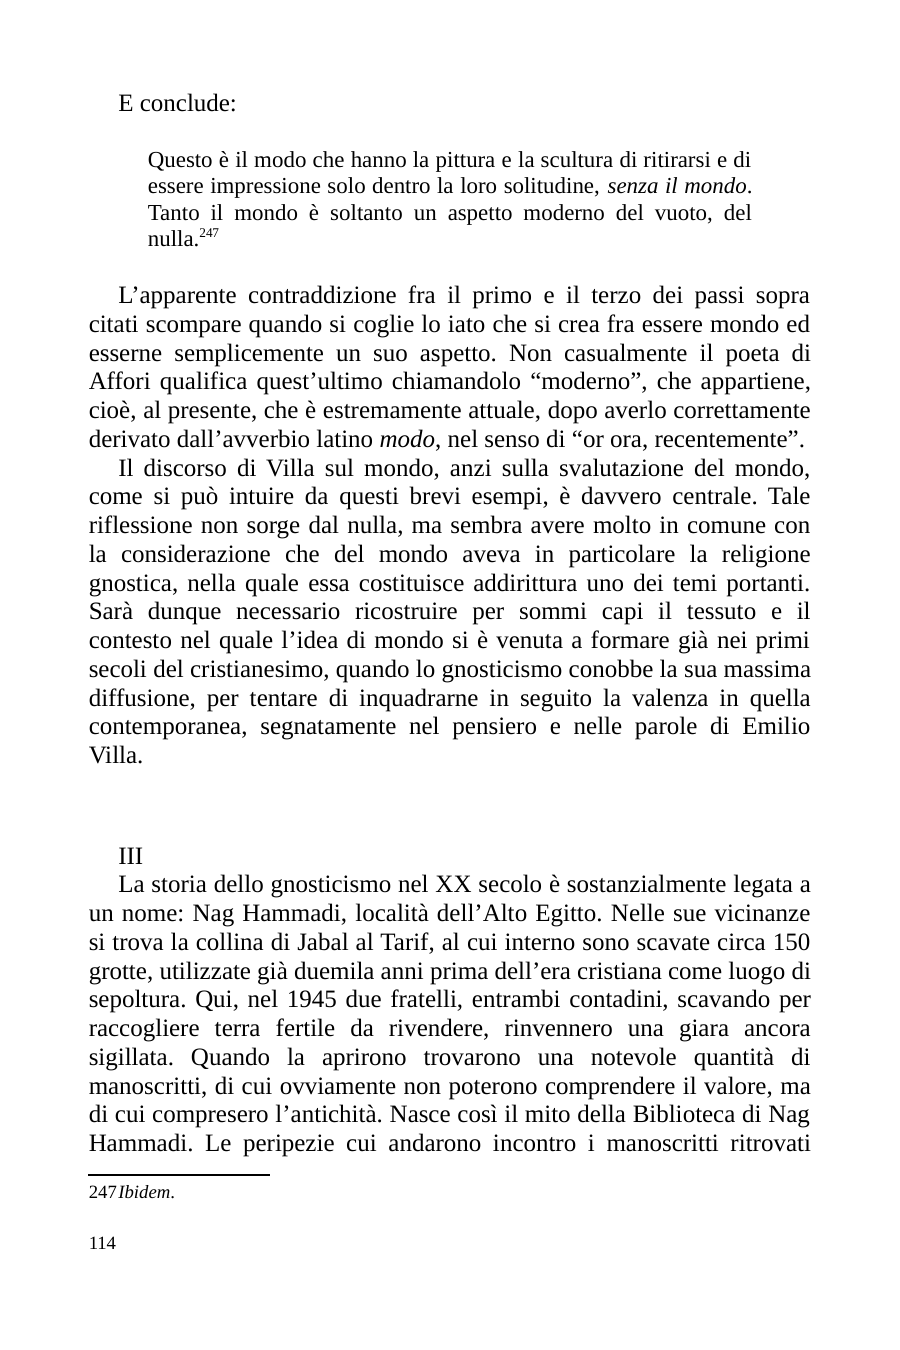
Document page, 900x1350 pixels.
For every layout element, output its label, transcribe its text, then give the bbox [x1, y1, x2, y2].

text L’apparente contraddizione fra il primo e il terzo dei passi sopra citati scompare quando si coglie lo iato che si crea fra essere mondo ed esserne semplicemente un suo aspetto. Non casualmente il poeta di Affori qualifica quest’ultimo chiamandolo “moderno”, che appartiene, cioè, al presente, che è estremamente attuale, dopo averlo correttamente derivato dall’avverbio latino modo, nel senso di “or ora, recentemente”. [88, 280, 811, 453]
text Ibidem. [88, 1181, 811, 1202]
text III [88, 841, 811, 869]
text E conclude: [88, 88, 811, 117]
text La storia dello gnosticismo nel XX secolo è sostanzialmente legata a un nome: Nag Hammadi, località dell’Alto Egitto. Nelle sue vicinanze si trova la collina di Jabal al Tarif, al cui interno sono scavate circa 150 grotte, utilizzate già duemila anni prima dell’era cristiana come luogo di sepoltura. Qui, nel 1945 due fratelli, entrambi contadini, scavando per raccogliere terra fertile da rivendere, rinvennero una giara ancora sigillata. Quando la aprirono trovarono una notevole quantità di manoscritti, di cui ovviamente non poterono comprendere il valore, ma di cui compresero l’antichità. Nasce così il mito della Biblioteca di Nag Hammadi. Le peripezie cui andarono incontro i manoscritti ritrovati [88, 869, 811, 1157]
text Il discorso di Villa sul mondo, anzi sulla svalutazione del mondo, come si può intuire da questi brevi esempi, è davvero centrale. Tale riflessione non sorge dal nulla, ma sembra avere molto in comune con la considerazione che del mondo aveva in particolare la religione gnostica, nella quale essa costituisce addirittura uno dei temi portanti. Sarà dunque necessario ricostruire per sommi capi il tessuto e il contesto nel quale l’idea di mondo si è venuta a formare già nei primi secoli del cristianesimo, quando lo gnosticismo conobbe la sua massima diffusione, per tentare di inquadrarne in seguito la valenza in quella contemporanea, segnatamente nel pensiero e nelle parole di Emilio Villa. [88, 453, 811, 769]
text Questo è il modo che hanno la pittura e la scultura di ritirarsi e di essere impressione solo dentro la loro solitudine, senza il mondo. Tanto il mondo è soltanto un aspetto moderno del vuoto, del nulla. [148, 146, 752, 251]
